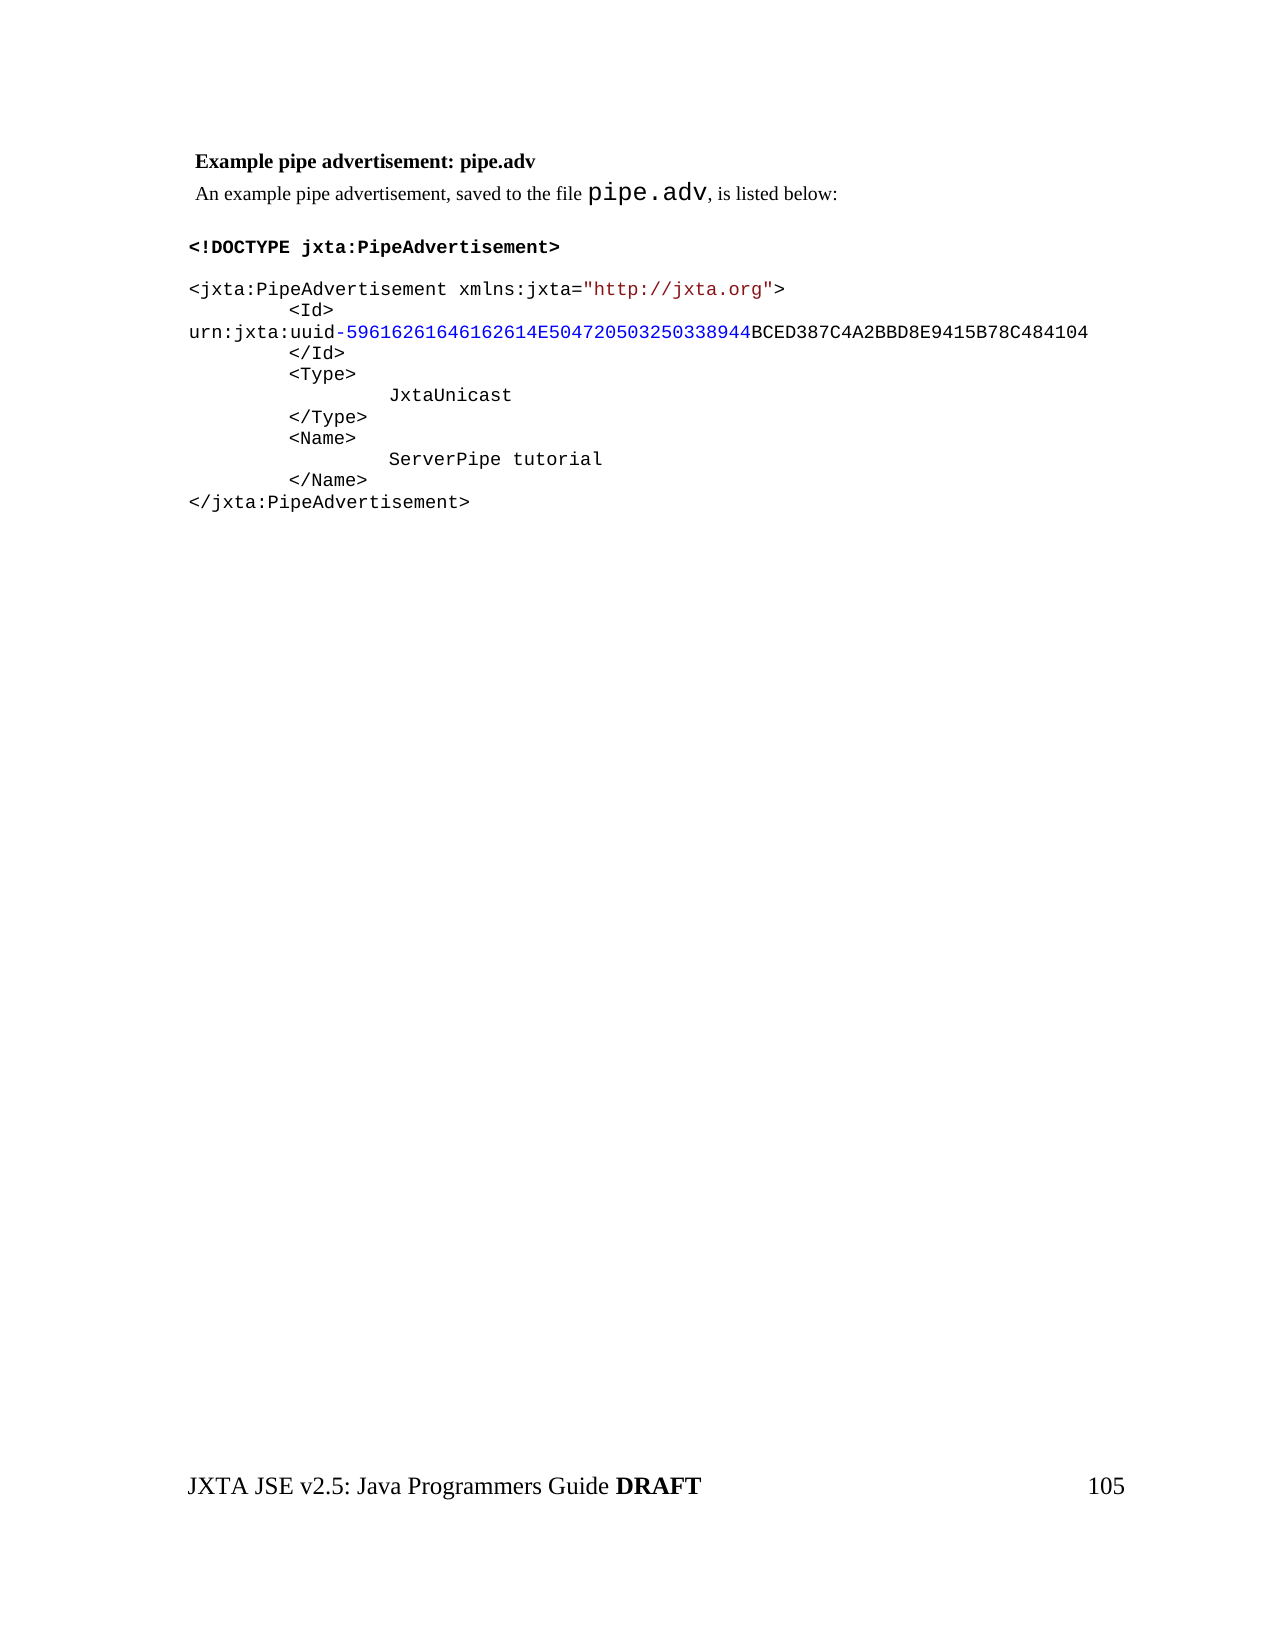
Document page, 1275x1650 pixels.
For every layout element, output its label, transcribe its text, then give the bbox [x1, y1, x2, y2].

text </Type> [188, 408, 1123, 429]
text ServerPipe tutorial [188, 450, 1123, 471]
text JxtaUnicast [188, 386, 1123, 408]
text </Id> [188, 344, 1123, 365]
text <Name> [188, 429, 1123, 450]
text </jxta:PipeAdvertisement> [188, 493, 1123, 514]
text <jxta:PipeAdvertisement xmlns:jxta="http://jxta.org"> [188, 280, 1123, 301]
text <Type> [188, 365, 1123, 386]
text An example pipe advertisement, saved to the file pipe.adv, is listed below: [195, 179, 1063, 207]
text <Id> [188, 301, 1123, 323]
text Example pipe advertisement: pipe.adv [195, 150, 1063, 173]
text <!DOCTYPE jxta:PipeAdvertisement> [188, 238, 1123, 259]
text urn:jxta:uuid-59616261646162614E504720503250338944BCED387C4A2BBD8E9415B78C484104 [188, 323, 1151, 344]
text </Name> [188, 471, 1123, 493]
